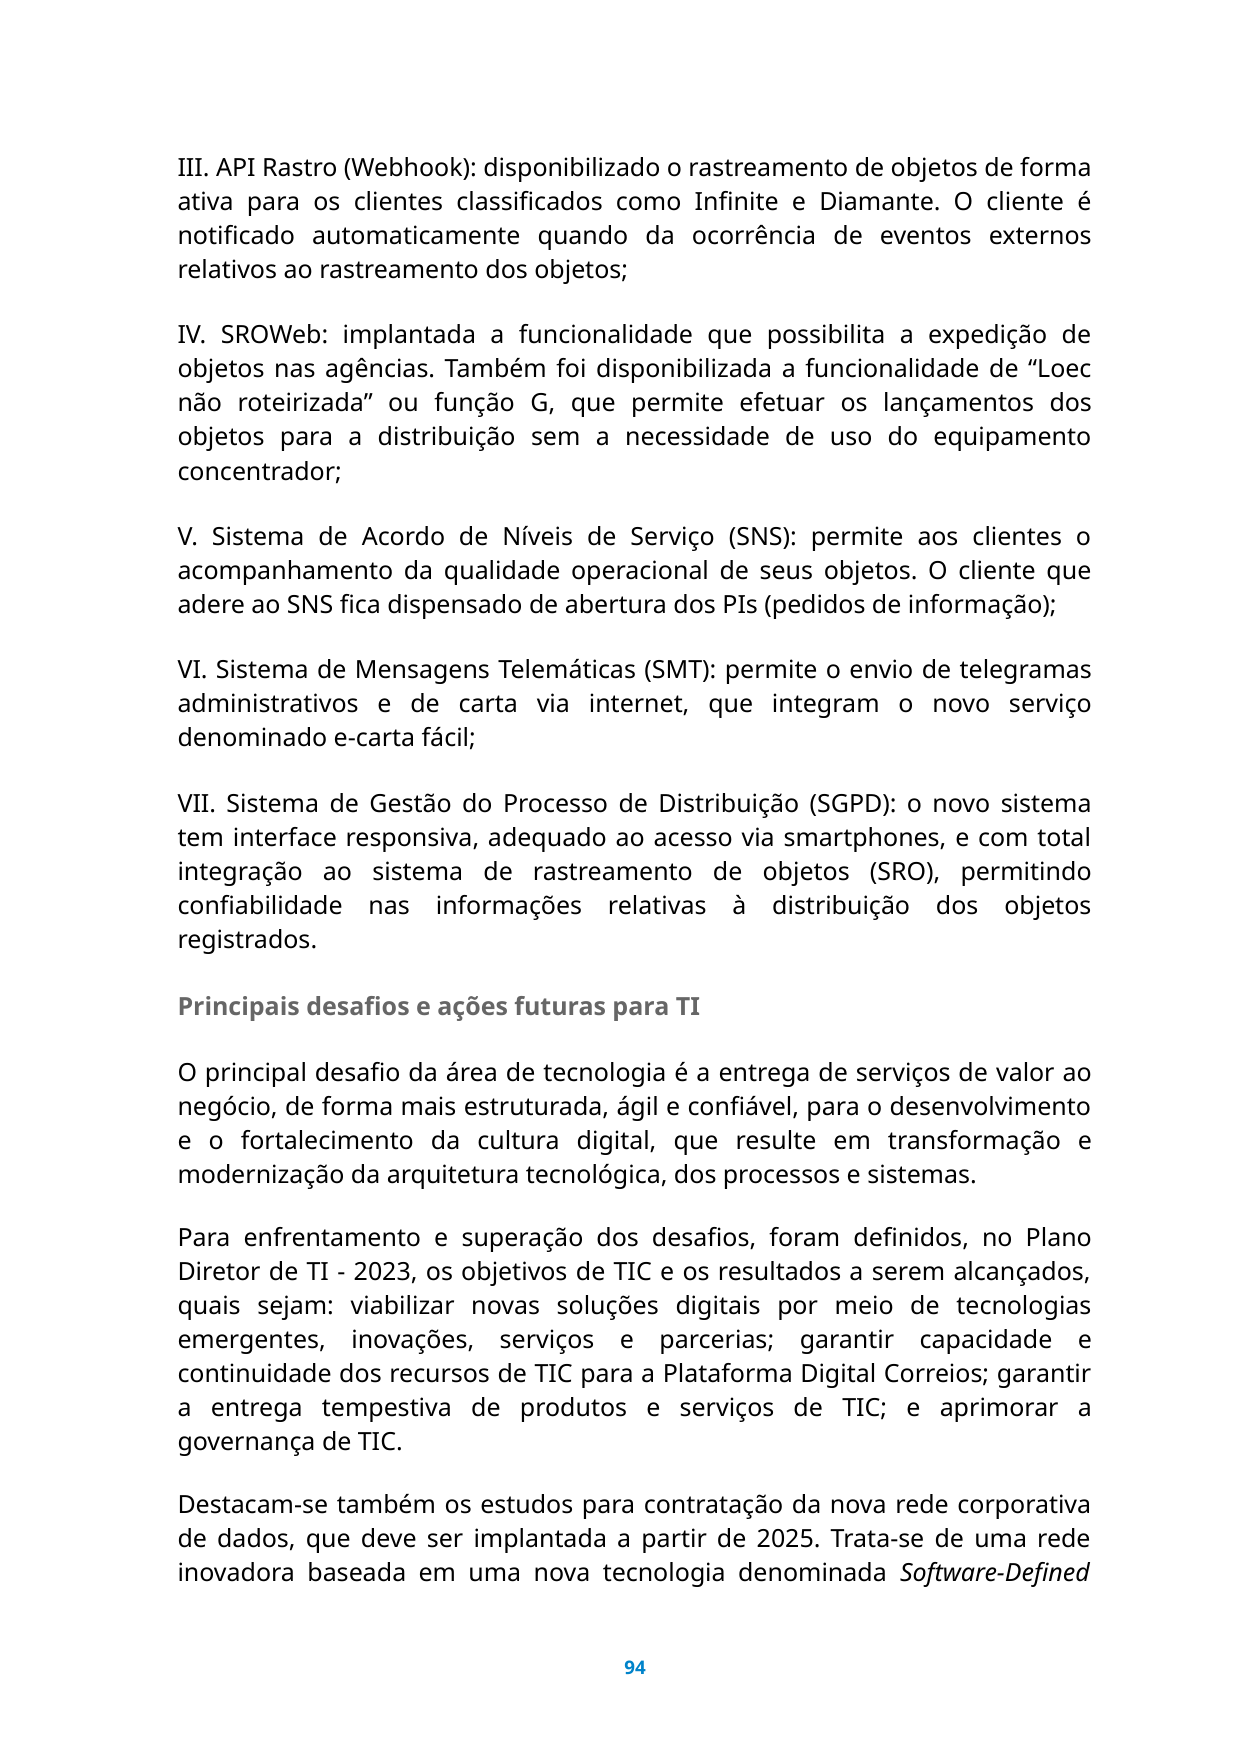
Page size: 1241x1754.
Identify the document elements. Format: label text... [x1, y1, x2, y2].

text IV. SROWeb: implantada a funcionalidade que possibilita a expedição de objetos nas agências. Também foi disponibilizada a funcionalidade de “Loec não roteirizada” ou função G, que permite efetuar os lançamentos dos objetos para a distribuição sem a necessidade de uso do equipamento concentrador; [177, 317, 1092, 487]
text VII. Sistema de Gestão do Processo de Distribuição (SGPD): o novo sistema tem interface responsiva, adequado ao acesso via smartphones, e com total integração ao sistema de rastreamento de objetos (SRO), permitindo confiabilidade nas informações relativas à distribuição dos objetos registrados. [177, 785, 1092, 956]
text Para enfrentamento e superação dos desafios, foram definidos, no Plano Diretor de TI - 2023, os objetivos de TIC e os resultados a serem alcançados, quais sejam: viabilizar novas soluções digitais por meio de tecnologias emergentes, inovações, serviços e parcerias; garantir capacidade e continuidade dos recursos de TIC para a Plataforma Digital Correios; garantir a entrega tempestiva de produtos e serviços de TIC; e aprimorar a governança de TIC. [177, 1220, 1092, 1458]
text O principal desafio da área de tecnologia é a entrega de serviços de valor ao negócio, de forma mais estruturada, ágil e confiável, para o desenvolvimento e o fortalecimento da cultura digital, que resulte em transformação e modernização da arquitetura tecnológica, dos processos e sistemas. [177, 1055, 1092, 1191]
text VI. Sistema de Mensagens Telemáticas (SMT): permite o envio de telegramas administrativos e de carta via internet, que integram o novo serviço denominado e-carta fácil; [177, 652, 1092, 754]
text Principais desafios e ações futuras para TI [177, 988, 1092, 1022]
text Destacam-se também os estudos para contratação da nova rede corporativa de dados, que deve ser implantada a partir de 2025. Trata-se de uma rede inovadora baseada em uma nova tecnologia denominada Software-Defined [177, 1487, 1092, 1589]
text III. API Rastro (Webhook): disponibilizado o rastreamento de objetos de forma ativa para os clientes classificados como Infinite e Diamante. O cliente é notificado automaticamente quando da ocorrência de eventos externos relativos ao rastreamento dos objetos; [177, 149, 1092, 286]
text V. Sistema de Acordo de Níveis de Serviço (SNS): permite aos clientes o acompanhamento da qualidade operacional de seus objetos. O cliente que adere ao SNS fica dispensado de abertura dos PIs (pedidos de informação); [177, 518, 1092, 621]
